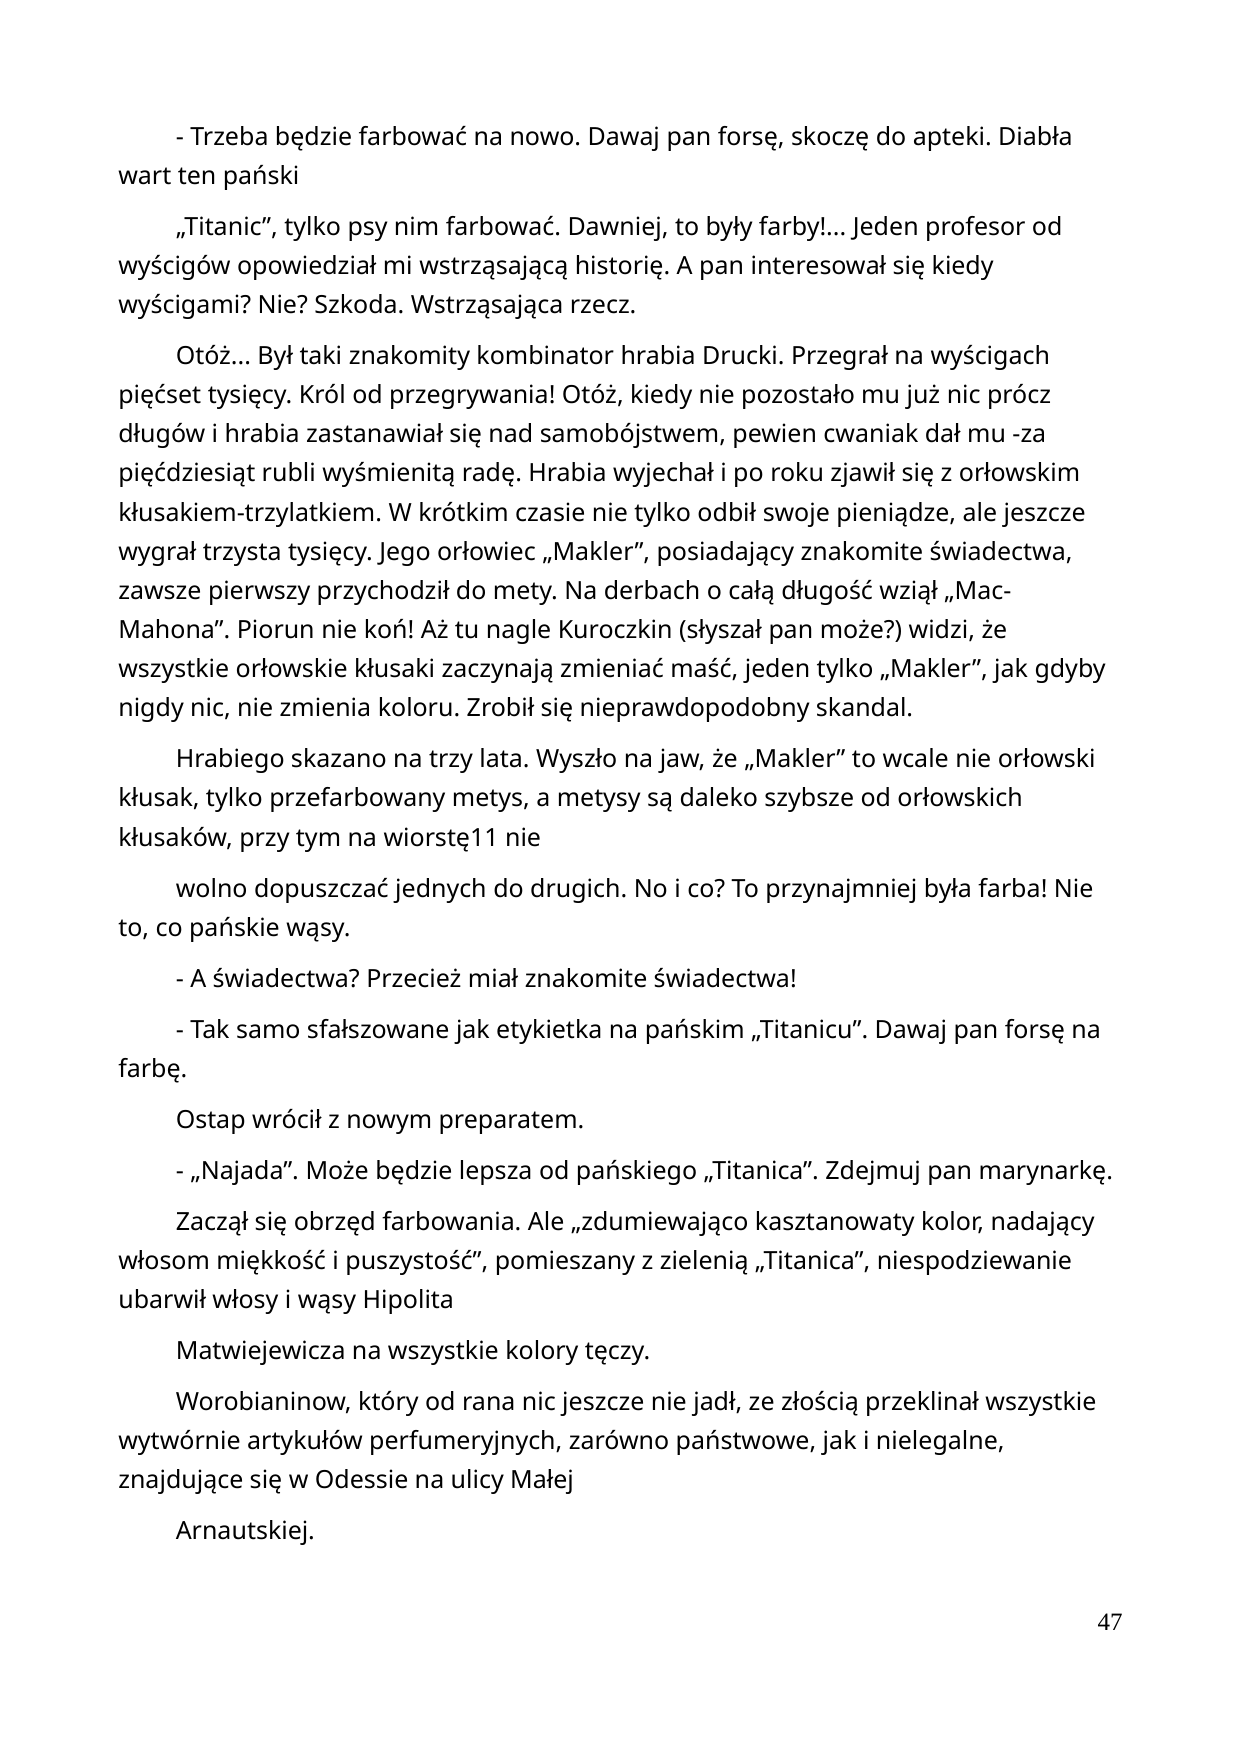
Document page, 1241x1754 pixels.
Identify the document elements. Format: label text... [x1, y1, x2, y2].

text - Trzeba będzie farbować na nowo. Dawaj pan forsę, skoczę do apteki. Diabła wart ten pański [118, 118, 1122, 191]
text Arnautskiej. [118, 1513, 1122, 1547]
text „Titanic”, tylko psy nim farbować. Dawniej, to były farby!... Jeden profesor od wyścigów opowiedział mi wstrząsającą historię. A pan interesował się kiedy wyścigami? Nie? Szkoda. Wstrząsająca rzecz. [118, 208, 1122, 321]
text - „Najada”. Może będzie lepsza od pańskiego „Titanica”. Zdejmuj pan marynarkę. [118, 1152, 1122, 1186]
text Hrabiego skazano na trzy lata. Wyszło na jaw, że „Makler” to wcale nie orłowski kłusak, tylko przefarbowany metys, a metysy są daleko szybsze od orłowskich kłusaków, przy tym na wiorstę11 nie [118, 741, 1122, 853]
text Otóż... Był taki znakomity kombinator hrabia Drucki. Przegrał na wyścigach pięćset tysięcy. Król od przegrywania! Otóż, kiedy nie pozostało mu już nic prócz długów i hrabia zastanawiał się nad samobójstwem, pewien cwaniak dał mu -za pięćdziesiąt rubli wyśmienitą radę. Hrabia wyjechał i po roku zjawił się z orłowskim kłusakiem-trzylatkiem. W krótkim czasie nie tylko odbił swoje pieniądze, ale jeszcze wygrał trzysta tysięcy. Jego orłowiec „Makler”, posiadający znakomite świadectwa, zawsze pierwszy przychodził do mety. Na derbach o całą długość wziął „Mac-Mahona”. Piorun nie koń! Aż tu nagle Kuroczkin (słyszał pan może?) widzi, że wszystkie orłowskie kłusaki zaczynają zmieniać maść, jeden tylko „Makler”, jak gdyby nigdy nic, nie zmienia koloru. Zrobił się nieprawdopodobny skandal. [118, 337, 1122, 724]
text - Tak samo sfałszowane jak etykietka na pańskim „Titanicu”. Dawaj pan forsę na farbę. [118, 1011, 1122, 1084]
text Zaczął się obrzęd farbowania. Ale „zdumiewająco kasztanowaty kolor, nadający włosom miękkość i puszystość”, pomieszany z zielenią „Titanica”, niespodziewanie ubarwił włosy i wąsy Hipolita [118, 1203, 1122, 1316]
text wolno dopuszczać jednych do drugich. No i co? To przynajmniej była farba! Nie to, co pańskie wąsy. [118, 870, 1122, 943]
text Matwiejewicza na wszystkie kolory tęczy. [118, 1332, 1122, 1367]
text Ostap wrócił z nowym preparatem. [118, 1101, 1122, 1135]
text Worobianinow, który od rana nic jeszcze nie jadł, ze złością przeklinał wszystkie wytwórnie artykułów perfumeryjnych, zarówno państwowe, jak i nielegalne, znajdujące się w Odessie na ulicy Małej [118, 1383, 1122, 1496]
text - A świadectwa? Przecież miał znakomite świadectwa! [118, 960, 1122, 994]
